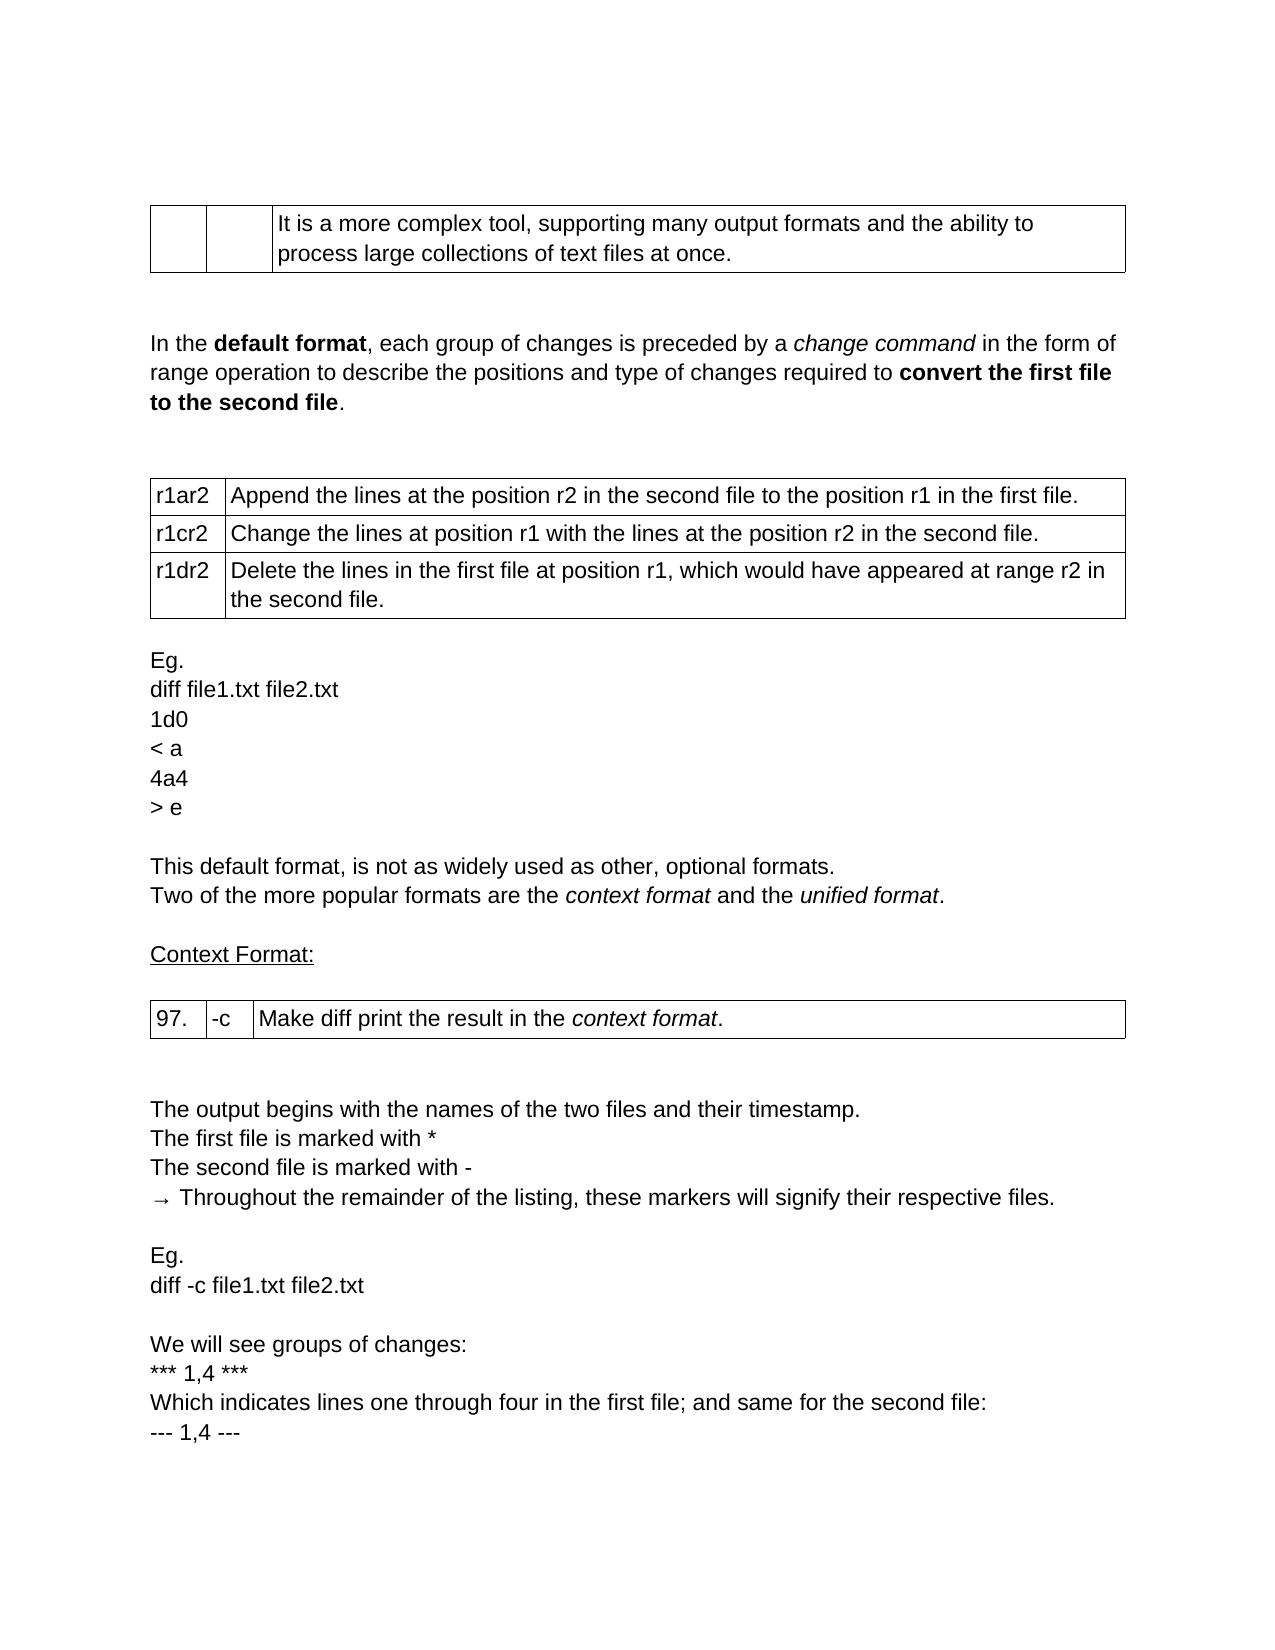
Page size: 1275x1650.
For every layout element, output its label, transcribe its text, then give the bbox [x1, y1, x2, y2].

text < a [150, 736, 1125, 762]
text → Throughout the remainder of the listing, these markers will signify their respective files. [150, 1184, 1125, 1210]
table_header Append the lines at the position r2 in the second file to the position r1 in the first file. [226, 479, 1125, 514]
table_header [207, 206, 272, 272]
text Context Format: [150, 942, 1125, 967]
table_cell r1dr2 [151, 553, 225, 618]
text *** 1,4 *** [150, 1361, 1125, 1386]
text --- 1,4 --- [150, 1419, 1125, 1445]
table_cell r1cr2 [151, 516, 225, 552]
text 1d0 [150, 707, 1125, 732]
text 4a4 [150, 765, 1125, 791]
text Which indicates lines one through four in the first file; and same for the second file: [150, 1390, 1125, 1416]
table_header 97. [151, 1001, 206, 1037]
table_header [151, 206, 206, 272]
text This default format, is not as widely used as other, optional formats. [150, 853, 1125, 879]
text The output begins with the names of the two files and their timestamp. [150, 1096, 1125, 1122]
text In the default format, each group of changes is preceded by a change command in the form of range operation to describe the positions and type of changes required to convert the first file to the second file. [150, 331, 1125, 415]
text diff -c file1.txt file2.txt [150, 1273, 1125, 1298]
text diff file1.txt file2.txt [150, 677, 1125, 703]
text We will see groups of changes: [150, 1331, 1125, 1357]
table_cell Delete the lines in the first file at position r1, which would have appeared at range r2 in the second file. [226, 553, 1125, 618]
text The second file is marked with - [150, 1155, 1125, 1181]
table_cell Change the lines at position r1 with the lines at the position r2 in the second file. [226, 516, 1125, 552]
text Two of the more popular formats are the context format and the unified format. [150, 883, 1125, 908]
table_header It is a more complex tool, supporting many output formats and the ability to process large collections of text files at once. [273, 206, 1125, 272]
table_header r1ar2 [151, 479, 225, 514]
text > e [150, 795, 1125, 820]
table_header -c [207, 1001, 253, 1037]
text Eg. [150, 648, 1125, 673]
text The first file is marked with * [150, 1126, 1125, 1151]
text Eg. [150, 1243, 1125, 1269]
table_header Make diff print the result in the context format. [254, 1001, 1125, 1037]
